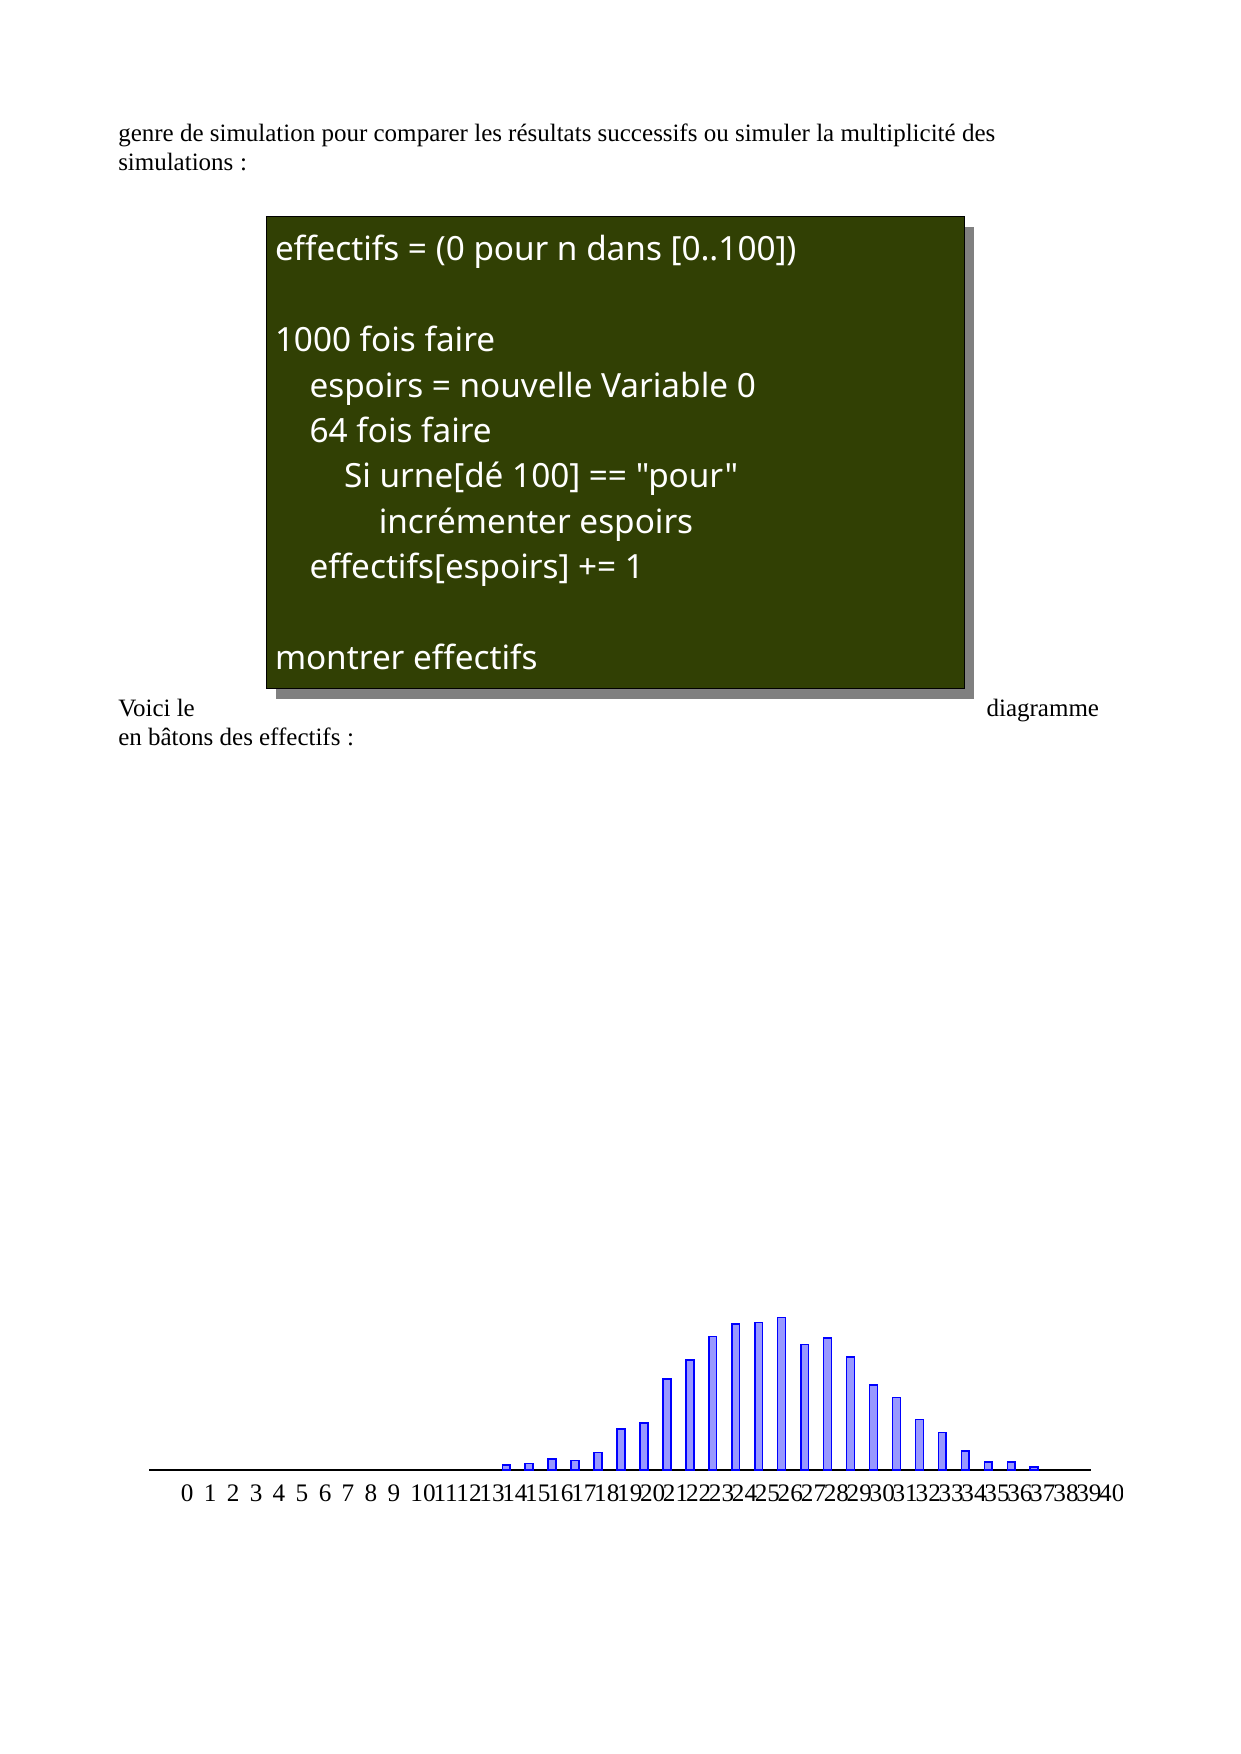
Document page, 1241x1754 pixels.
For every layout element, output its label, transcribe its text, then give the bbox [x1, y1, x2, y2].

text 64 fois faire [275, 407, 955, 452]
text Si urne[dé 100] == "pour" [275, 452, 955, 498]
text 1000 fois faire [275, 316, 955, 361]
text montrer effectifs [275, 634, 955, 679]
text incrémenter espoirs [275, 498, 955, 543]
text Voici le diagramme en bâtons des effectifs : [118, 693, 1122, 751]
text effectifs[espoirs] += 1 [275, 543, 955, 588]
text genre de simulation pour comparer les résultats successifs ou simuler la multiplicité des simulations : [118, 118, 1122, 176]
text espoirs = nouvelle Variable 0 [275, 361, 955, 407]
text effectifs = (0 pour n dans [0..100]) [275, 225, 955, 271]
